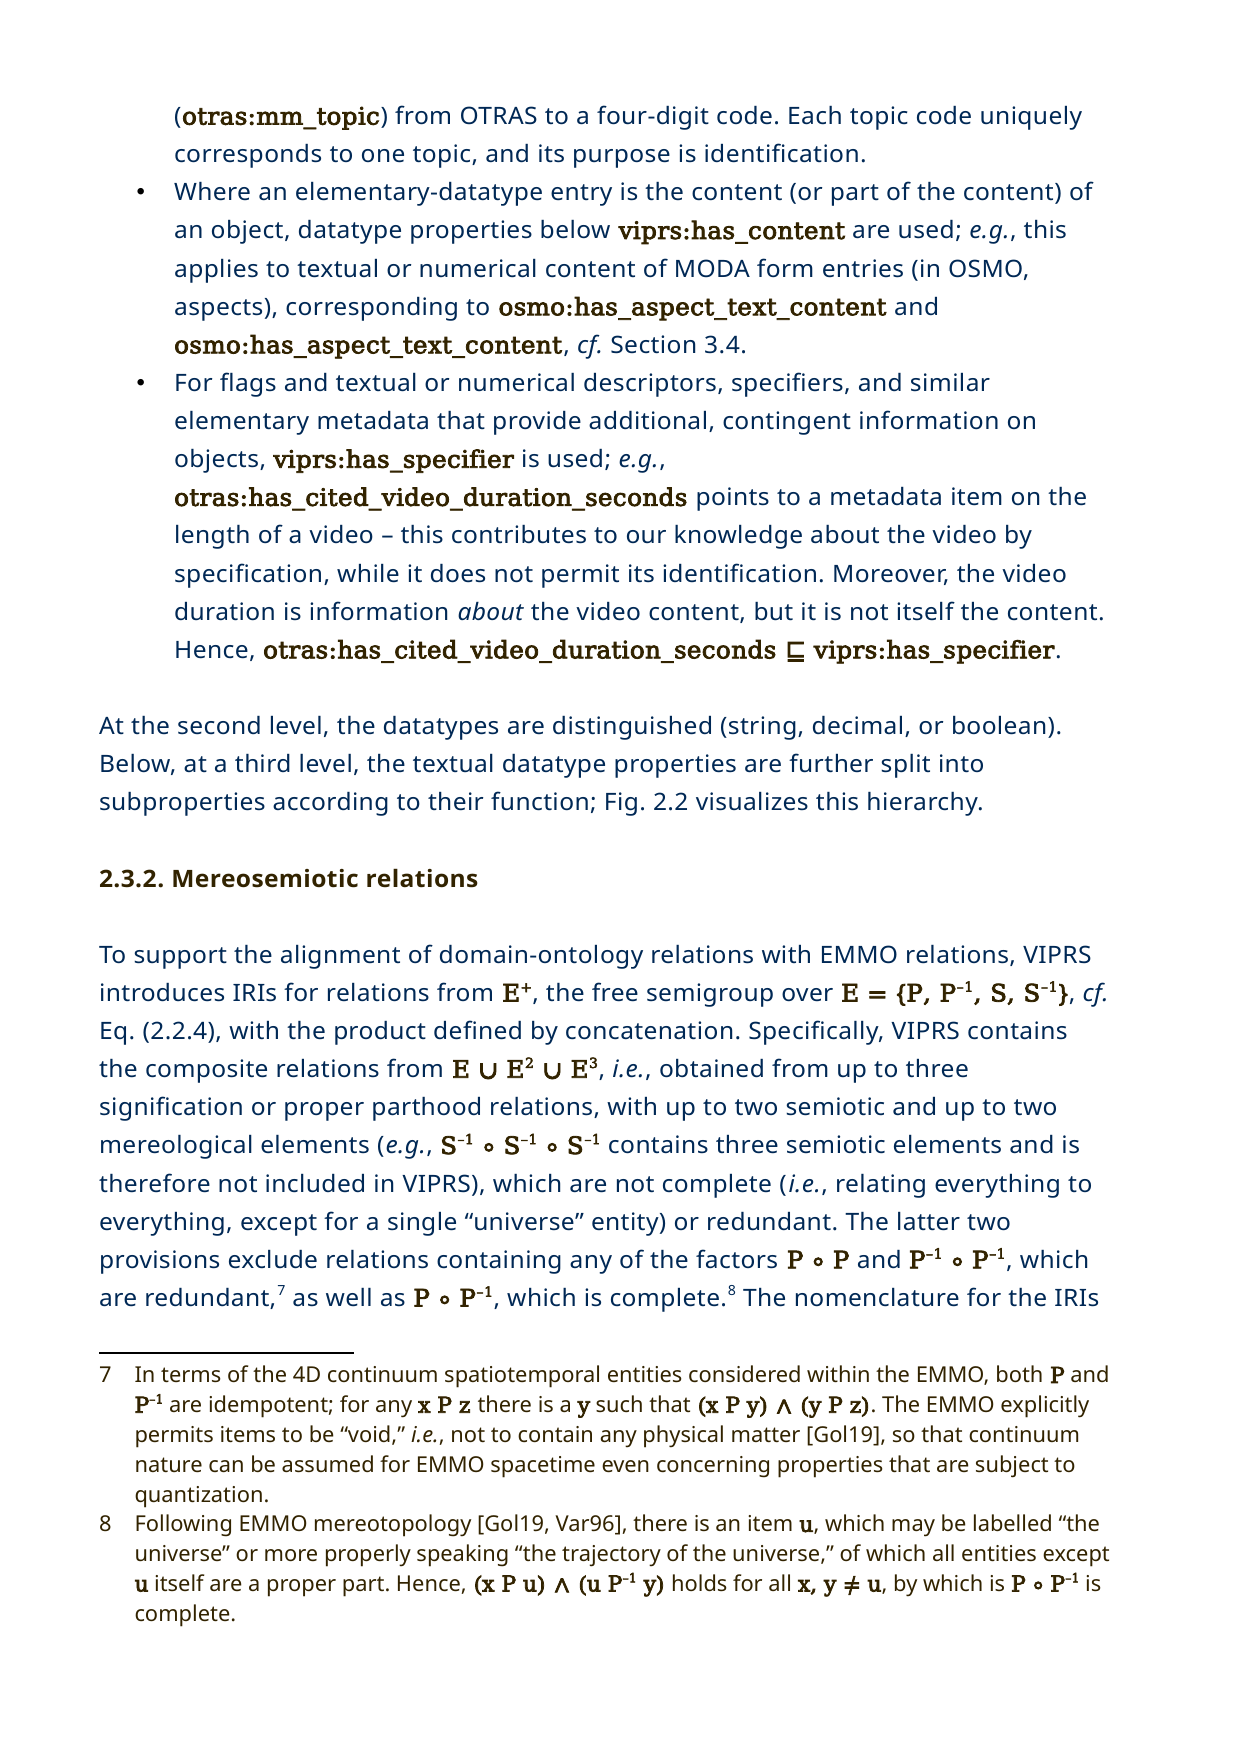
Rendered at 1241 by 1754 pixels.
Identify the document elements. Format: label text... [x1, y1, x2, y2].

text At the second level, the datatypes are distinguished (string, decimal, or boolean). Below, at a third level, the textual datatype properties are further split into subproperties according to their function; Fig. 2.2 visualizes this hierarchy. [99, 709, 1114, 818]
text 2.3.2. Mereosemiotic relations [99, 861, 1114, 894]
text Following EMMO mereotopology [Gol19, Var96], there is an item u, which may be labelled “the universe” or more properly speaking “the trajectory of the universe,” of which all entities except u itself are a proper part. Hence, (x P u) ∧ (u P–1 y) holds for all x, y ≠ u, by which is P ∘ P–1 is complete. [99, 1508, 1114, 1627]
list Where an elementary-datatype entry is the content (or part of the content) of an object, datatype properties below viprs:has_content are used; e.g., this applies to textual or numerical content of MODA form entries (in OSMO, aspects), corresponding to osmo:has_aspect_text_content and osmo:has_aspect_text_content, cf. Section 3.4. [136, 175, 1114, 360]
list For flags and textual or numerical descriptors, specifiers, and similar elementary metadata that provide additional, contingent information on objects, viprs:has_specifier is used; e.g., otras:has_cited_video_duration_seconds points to a metadata item on the length of a video – this contributes to our knowledge about the video by specification, while it does not permit its identification. Moreover, the video duration is information about the video content, but it is not itself the content. Hence, otras:has_cited_video_duration_seconds ⊑ viprs:has_specifier. [136, 366, 1114, 665]
text To support the alignment of domain-ontology relations with EMMO relations, VIPRS introduces IRIs for relations from E+, the free semigroup over E = {P, P–1, S, S–1}, cf. Eq. (2.2.4), with the product defined by concatenation. Specifically, VIPRS contains the composite relations from E ∪ E2 ∪ E3, i.e., obtained from up to three signification or proper parthood relations, with up to two semiotic and up to two mereological elements (e.g., S–1 ∘ S–1 ∘ S–1 contains three semiotic elements and is therefore not included in VIPRS), which are not complete (i.e., relating everything to everything, except for a single “universe” entity) or redundant. The latter two provisions exclude relations containing any of the factors P ∘ P and P–1 ∘ P–1, which are redundant, as well as P ∘ P–1, which is complete. The nomenclature for the IRIs [99, 938, 1114, 1313]
text In terms of the 4D continuum spatiotemporal entities considered within the EMMO, both P and P–1 are idempotent; for any x P z there is a y such that (x P y) ∧ (y P z). The EMMO explicitly permits items to be “void,” i.e., not to contain any physical matter [Gol19], so that continuum nature can be assumed for EMMO spacetime even concerning properties that are subject to quantization. [99, 1359, 1114, 1508]
list (otras:mm_topic) from OTRAS to a four-digit code. Each topic code uniquely corresponds to one topic, and its purpose is identification. [136, 99, 1114, 170]
